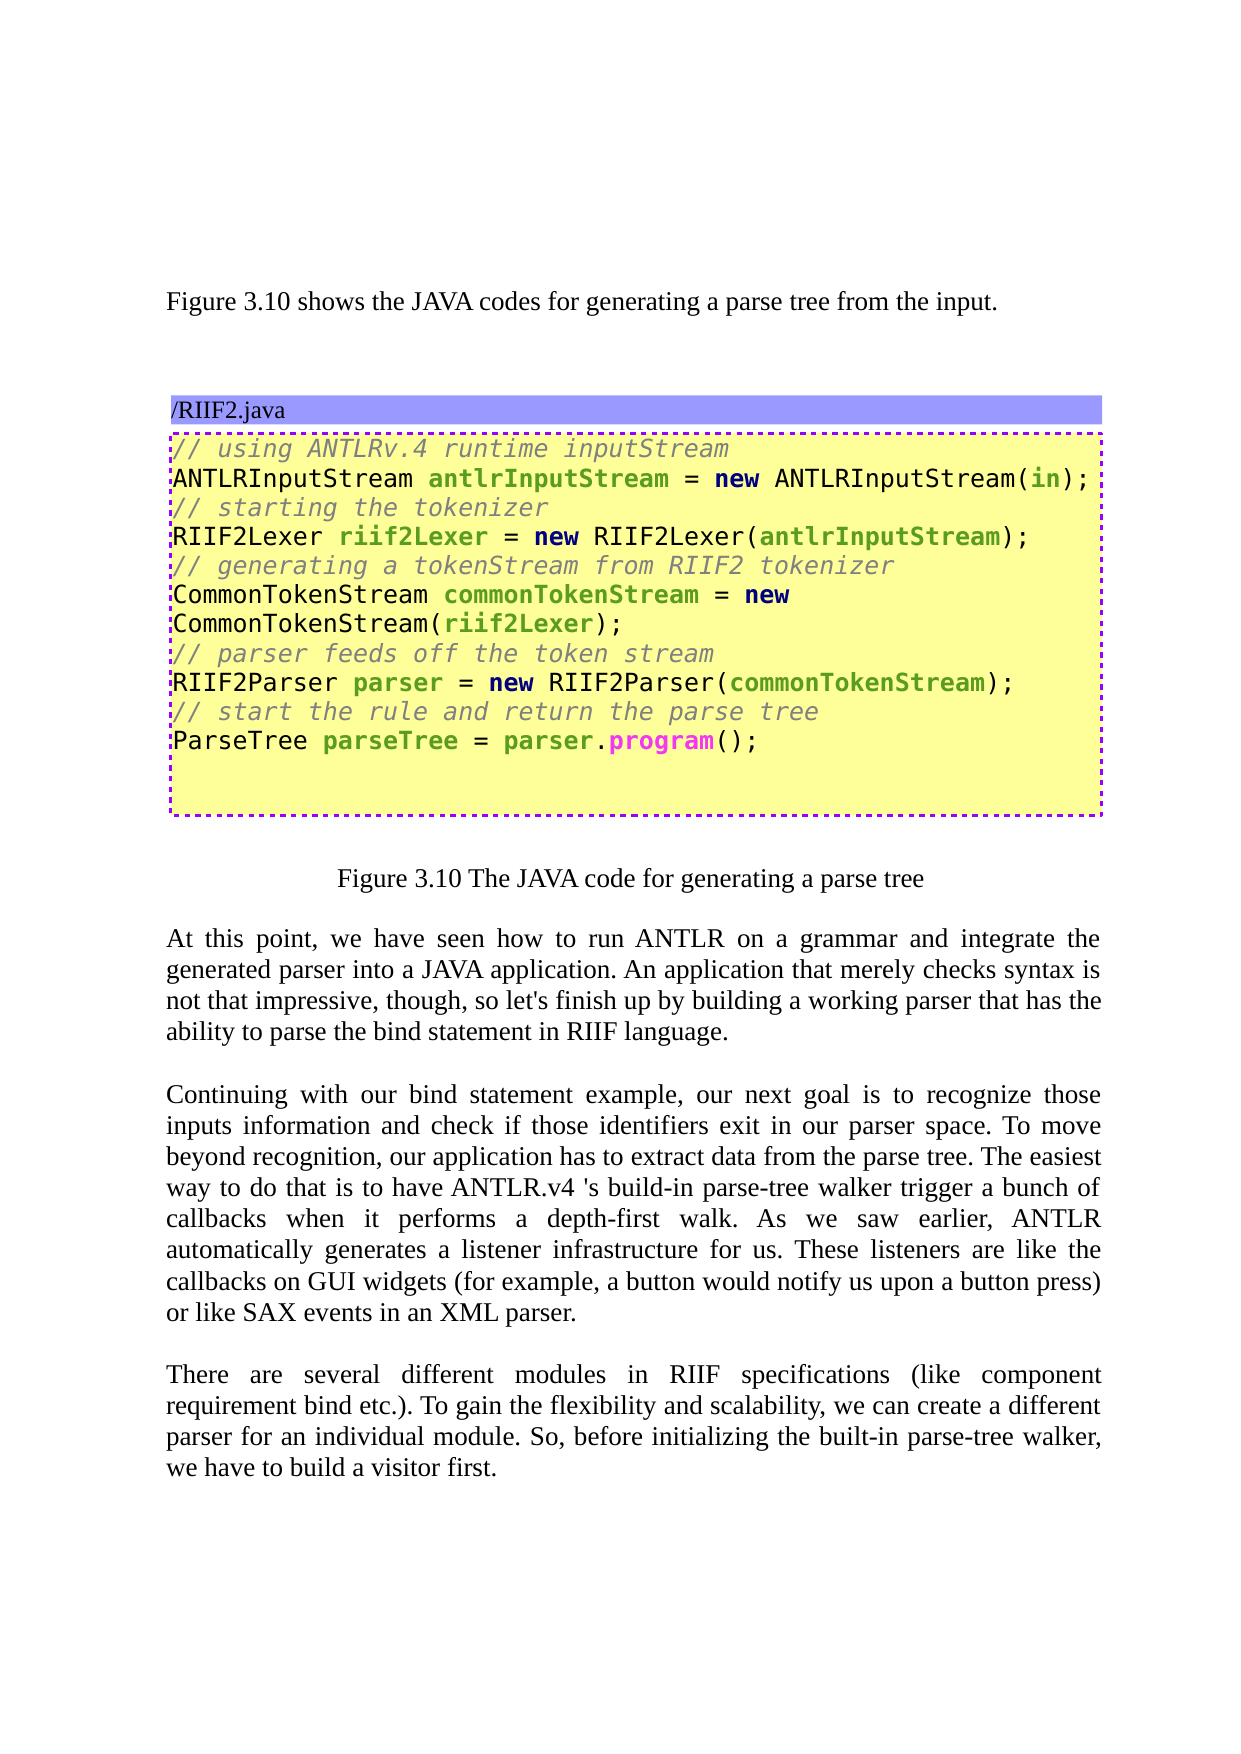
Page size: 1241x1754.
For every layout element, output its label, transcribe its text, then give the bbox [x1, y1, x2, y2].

text Figure 3.10 The JAVA code for generating a parse tree [166, 862, 1103, 893]
text There are several different modules in RIIF specifications (like component requirement bind etc.). To gain the flexibility and scalability, we can create a different parser for an individual module. So, before initializing the built-in parse-tree walker, we have to build a visitor first. [166, 1358, 1103, 1483]
text Figure 3.10 shows the JAVA codes for generating a parse tree from the input. [166, 285, 1103, 316]
text Continuing with our bind statement example, our next goal is to recognize those inputs information and check if those identifiers exit in our parser space. To move beyond recognition, our application has to extract data from the parse tree. The easiest way to do that is to have ANTLR.v4 's build-in parse-tree walker trigger a bunch of callbacks when it performs a depth-first walk. As we saw earlier, ANTLR automatically generates a listener infrastructure for us. These listeners are like the callbacks on GUI widgets (for example, a button would notify us upon a button press) or like SAX events in an XML parser. [166, 1078, 1103, 1327]
text At this point, we have seen how to run ANTLR on a grammar and integrate the generated parser into a JAVA application. An application that merely checks syntax is not that impressive, though, so let's finish up by building a working parser that has the ability to parse the bind statement in RIIF language. [166, 922, 1103, 1047]
